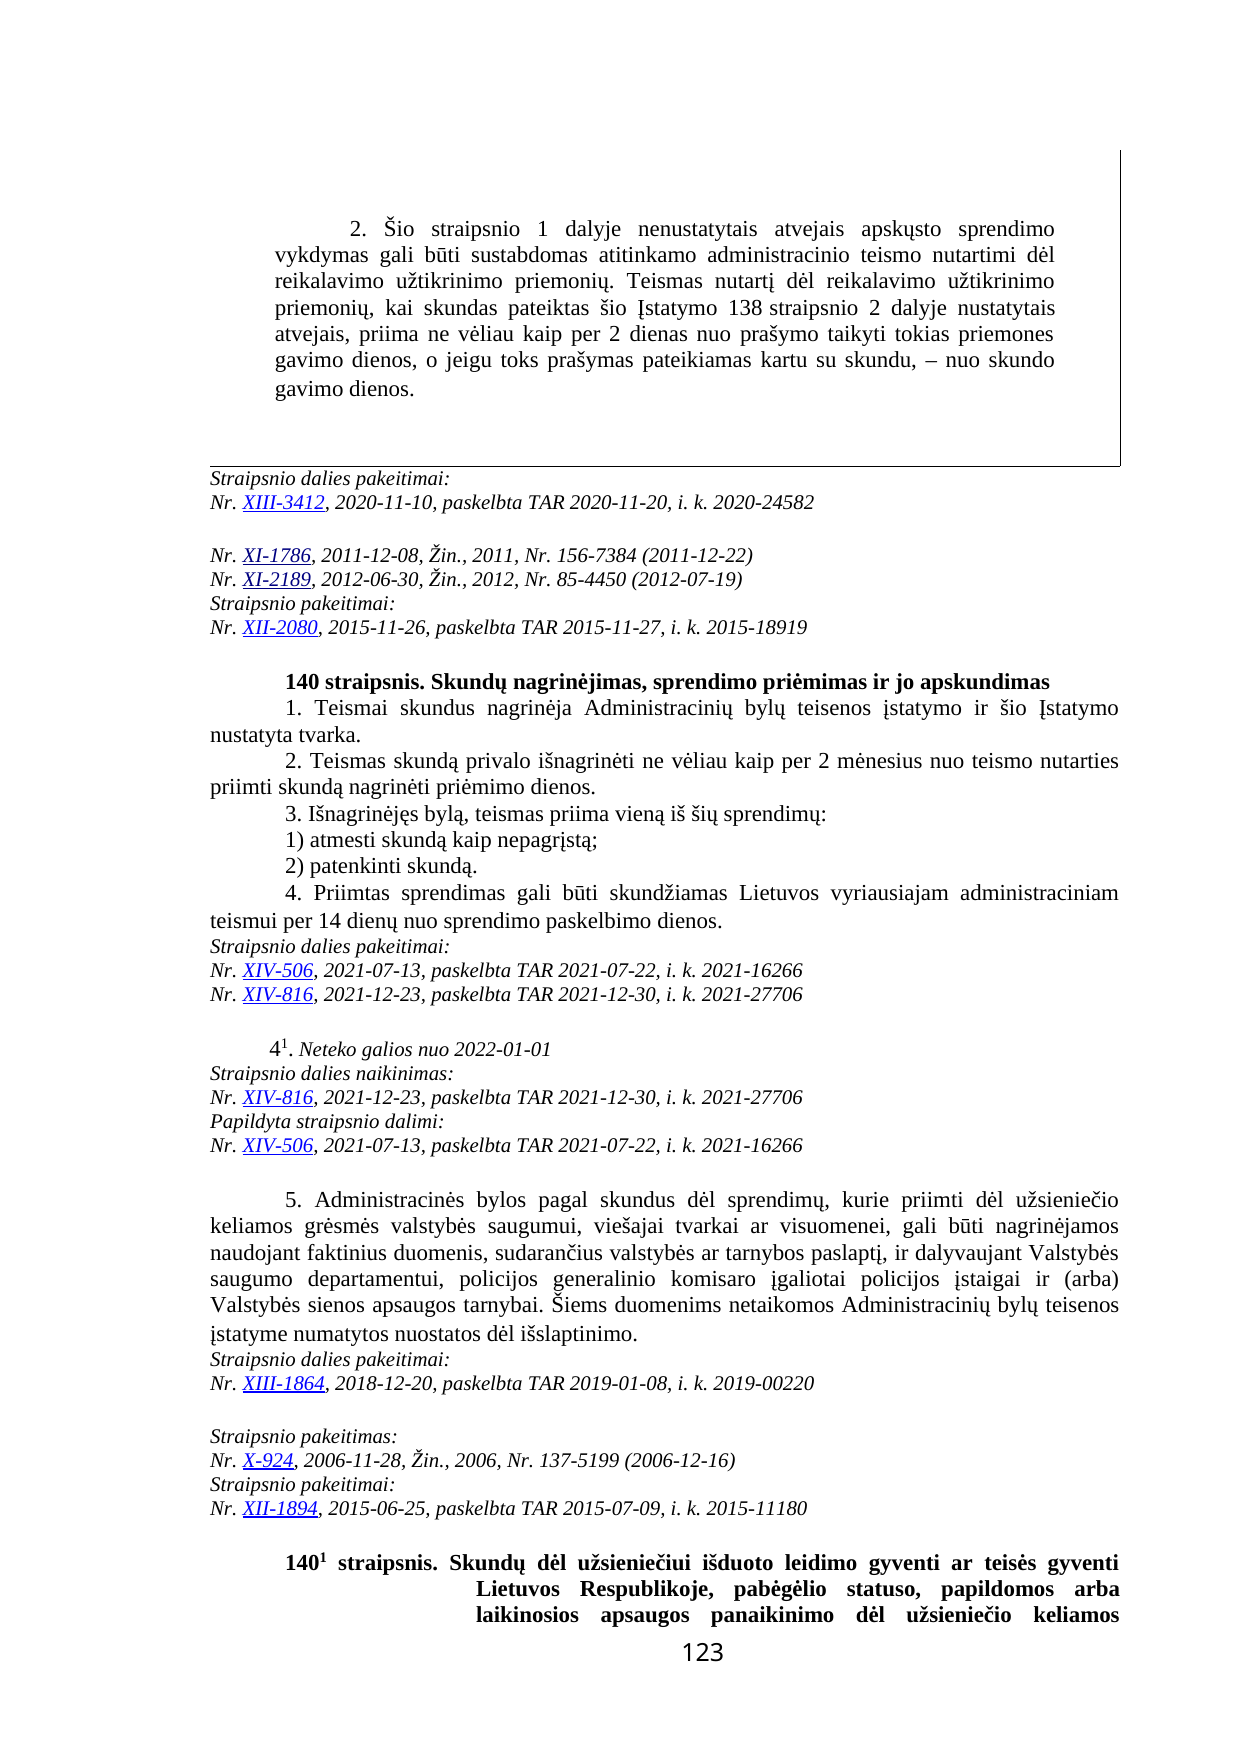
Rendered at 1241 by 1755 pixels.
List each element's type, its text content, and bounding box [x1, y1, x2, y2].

text Straipsnio dalies pakeitimai: [210, 934, 1120, 958]
text Papildyta straipsnio dalimi: [210, 1109, 1120, 1133]
text 2) patenkinti skundą. [210, 852, 1120, 879]
text Nr. XI-1786, 2011-12-08, Žin., 2011, Nr. 156-7384 (2011-12-22) [210, 543, 1120, 567]
text Straipsnio pakeitimas: [210, 1423, 1120, 1448]
text 1) atmesti skundą kaip nepagrįstą; [210, 826, 1120, 852]
text Nr. XIV-506, 2021-07-13, paskelbta TAR 2021-07-22, i. k. 2021-16266 [210, 958, 1120, 982]
text Nr. XIII-1864, 2018-12-20, paskelbta TAR 2019-01-08, i. k. 2019-00220 [210, 1371, 1120, 1395]
text Nr. X-924, 2006-11-28, Žin., 2006, Nr. 137-5199 (2006-12-16) [210, 1448, 1120, 1472]
text Straipsnio dalies pakeitimai: [210, 1347, 1120, 1371]
text 41. Neteko galios nuo 2022-01-01 [210, 1035, 1120, 1061]
text Nr. XII-1894, 2015-06-25, paskelbta TAR 2015-07-09, i. k. 2015-11180 [210, 1496, 1120, 1520]
text Nr. XIII-3412, 2020-11-10, paskelbta TAR 2020-11-20, i. k. 2020-24582 [210, 490, 1120, 514]
text 4. Priimtas sprendimas gali būti skundžiamas Lietuvos vyriausiajam administraciniam teismui per 14 dienų nuo sprendimo paskelbimo dienos. [210, 879, 1120, 934]
text Straipsnio dalies naikinimas: [210, 1061, 1120, 1085]
text Nr. XII-2080, 2015-11-26, paskelbta TAR 2015-11-27, i. k. 2015-18919 [210, 615, 1120, 639]
text 5. Administracinės bylos pagal skundus dėl sprendimų, kurie priimti dėl užsieniečio keliamos grėsmės valstybės saugumui, viešajai tvarkai ar visuomenei, gali būti nagrinėjamos naudojant faktinius duomenis, sudarančius valstybės ar tarnybos paslaptį, ir dalyvaujant Valstybės saugumo departamentui, policijos generalinio komisaro įgaliotai policijos įstaigai ir (arba) Valstybės sienos apsaugos tarnybai. Šiems duomenims netaikomos Administracinių bylų teisenos įstatyme numatytos nuostatos dėl išslaptinimo. [210, 1186, 1120, 1347]
text 1. Teismai skundus nagrinėja Administracinių bylų teisenos įstatymo ir šio Įstatymo nustatyta tvarka. [210, 694, 1120, 747]
text 2. Šio straipsnio 1 dalyje nenustatytais atvejais apskųsto sprendimo vykdymas gali būti sustabdomas atitinkamo administracinio teismo nutartimi dėl reikalavimo užtikrinimo priemonių. Teismas nutartį dėl reikalavimo užtikrinimo priemonių, kai skundas pateiktas šio Įstatymo 138 straipsnio 2 dalyje nustatytais atvejais, priima ne vėliau kaip per 2 dienas nuo prašymo taikyti tokias priemones gavimo dienos, o jeigu toks prašymas pateikiamas kartu su skundu, – nuo skundo gavimo dienos. [210, 150, 1120, 466]
text 2. Teismas skundą privalo išnagrinėti ne vėliau kaip per 2 mėnesius nuo teismo nutarties priimti skundą nagrinėti priėmimo dienos. [210, 747, 1120, 800]
text Straipsnio dalies pakeitimai: [210, 466, 1120, 490]
text 3. Išnagrinėjęs bylą, teismas priima vieną iš šių sprendimų: [210, 800, 1120, 826]
text Straipsnio pakeitimai: [210, 591, 1120, 615]
text Nr. XIV-506, 2021-07-13, paskelbta TAR 2021-07-22, i. k. 2021-16266 [210, 1133, 1120, 1157]
text 1401 straipsnis. Skundų dėl užsieniečiui išduoto leidimo gyventi ar teisės gyventi Lietuvos Respublikoje, pabėgėlio statuso, papildomos arba laikinosios apsaugos panaikinimo dėl užsieniečio keliamos [285, 1548, 1120, 1628]
text Straipsnio pakeitimai: [210, 1472, 1120, 1496]
text Nr. XIV-816, 2021-12-23, paskelbta TAR 2021-12-30, i. k. 2021-27706 [210, 1085, 1120, 1109]
text 140 straipsnis. Skundų nagrinėjimas, sprendimo priėmimas ir jo apskundimas [210, 668, 1120, 694]
text Nr. XI-2189, 2012-06-30, Žin., 2012, Nr. 85-4450 (2012-07-19) [210, 567, 1120, 591]
text Nr. XIV-816, 2021-12-23, paskelbta TAR 2021-12-30, i. k. 2021-27706 [210, 982, 1120, 1006]
